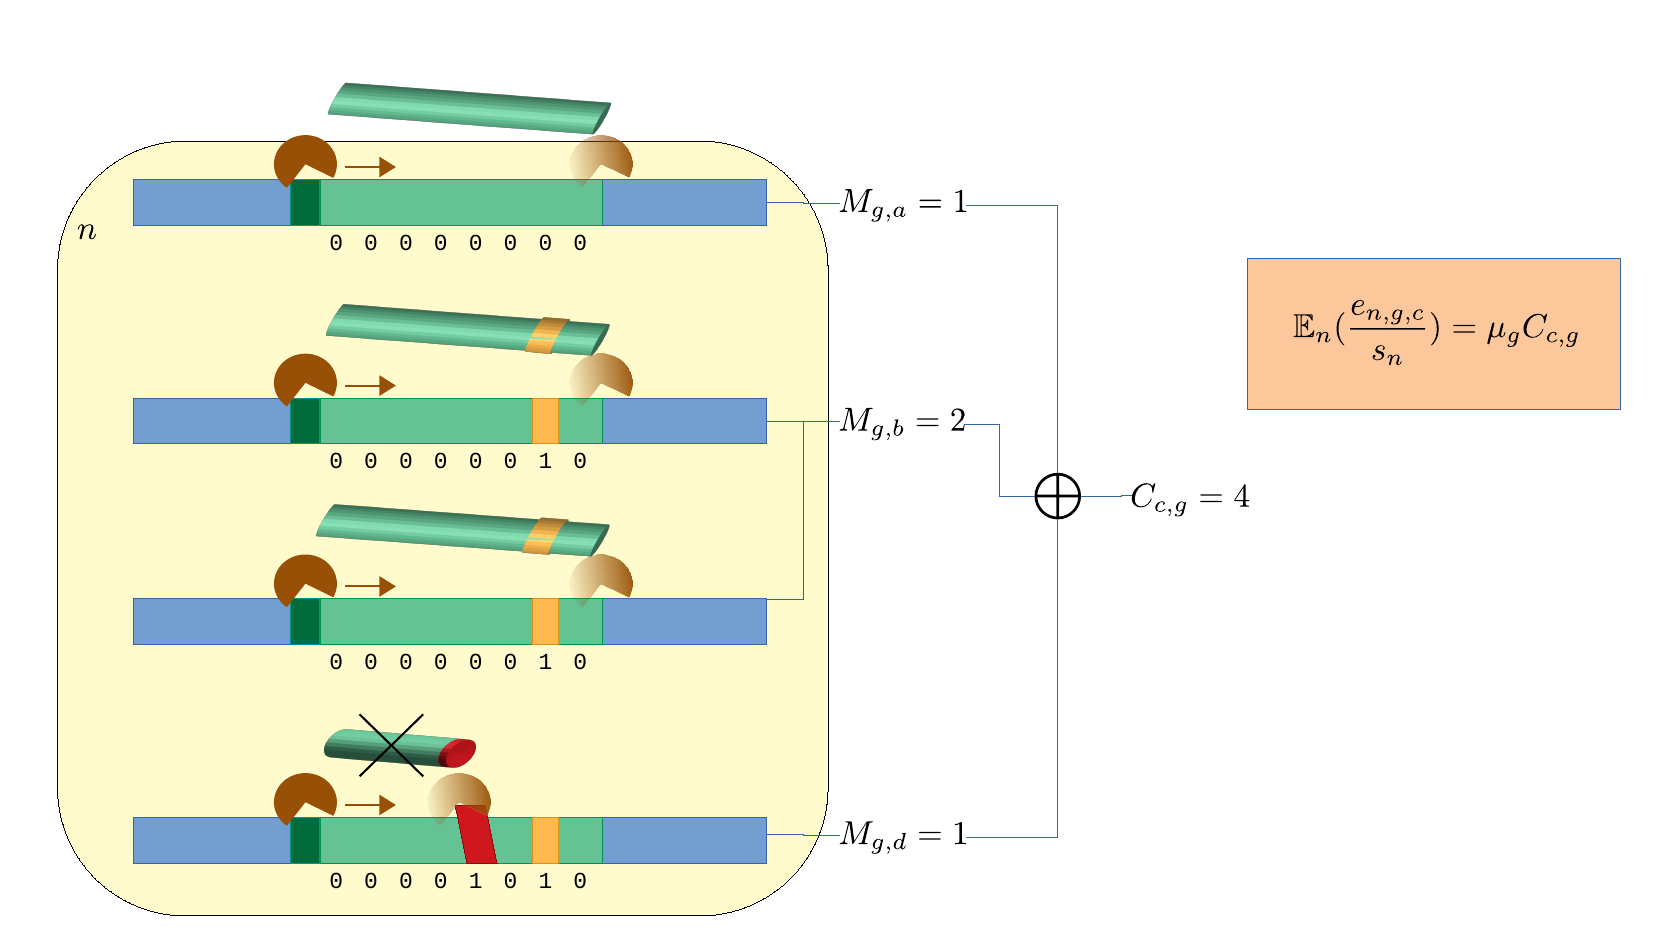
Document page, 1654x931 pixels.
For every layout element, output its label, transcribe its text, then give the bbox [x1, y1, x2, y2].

text_box [839, 407, 873, 431]
text_box 00000010 [314, 442, 607, 484]
text_box [893, 832, 906, 850]
text_box [1034, 472, 1081, 520]
text_box [1234, 484, 1250, 507]
text_box [1247, 258, 1621, 410]
text_box [839, 821, 874, 845]
text_box [955, 189, 967, 212]
text_box [893, 206, 906, 218]
text_box 00000000 [314, 223, 607, 265]
text_box [1131, 483, 1156, 508]
text_box [954, 821, 967, 845]
text_box [57, 135, 829, 916]
text_box [871, 425, 883, 441]
text_box 00001010 [314, 861, 607, 903]
text_box [1155, 501, 1166, 512]
text_box [951, 408, 965, 431]
text_box 00000010 [314, 643, 607, 685]
text_box [839, 189, 873, 212]
text_box [871, 206, 883, 222]
text_box [1174, 501, 1187, 517]
text_box [871, 838, 884, 854]
text_box [893, 419, 904, 436]
